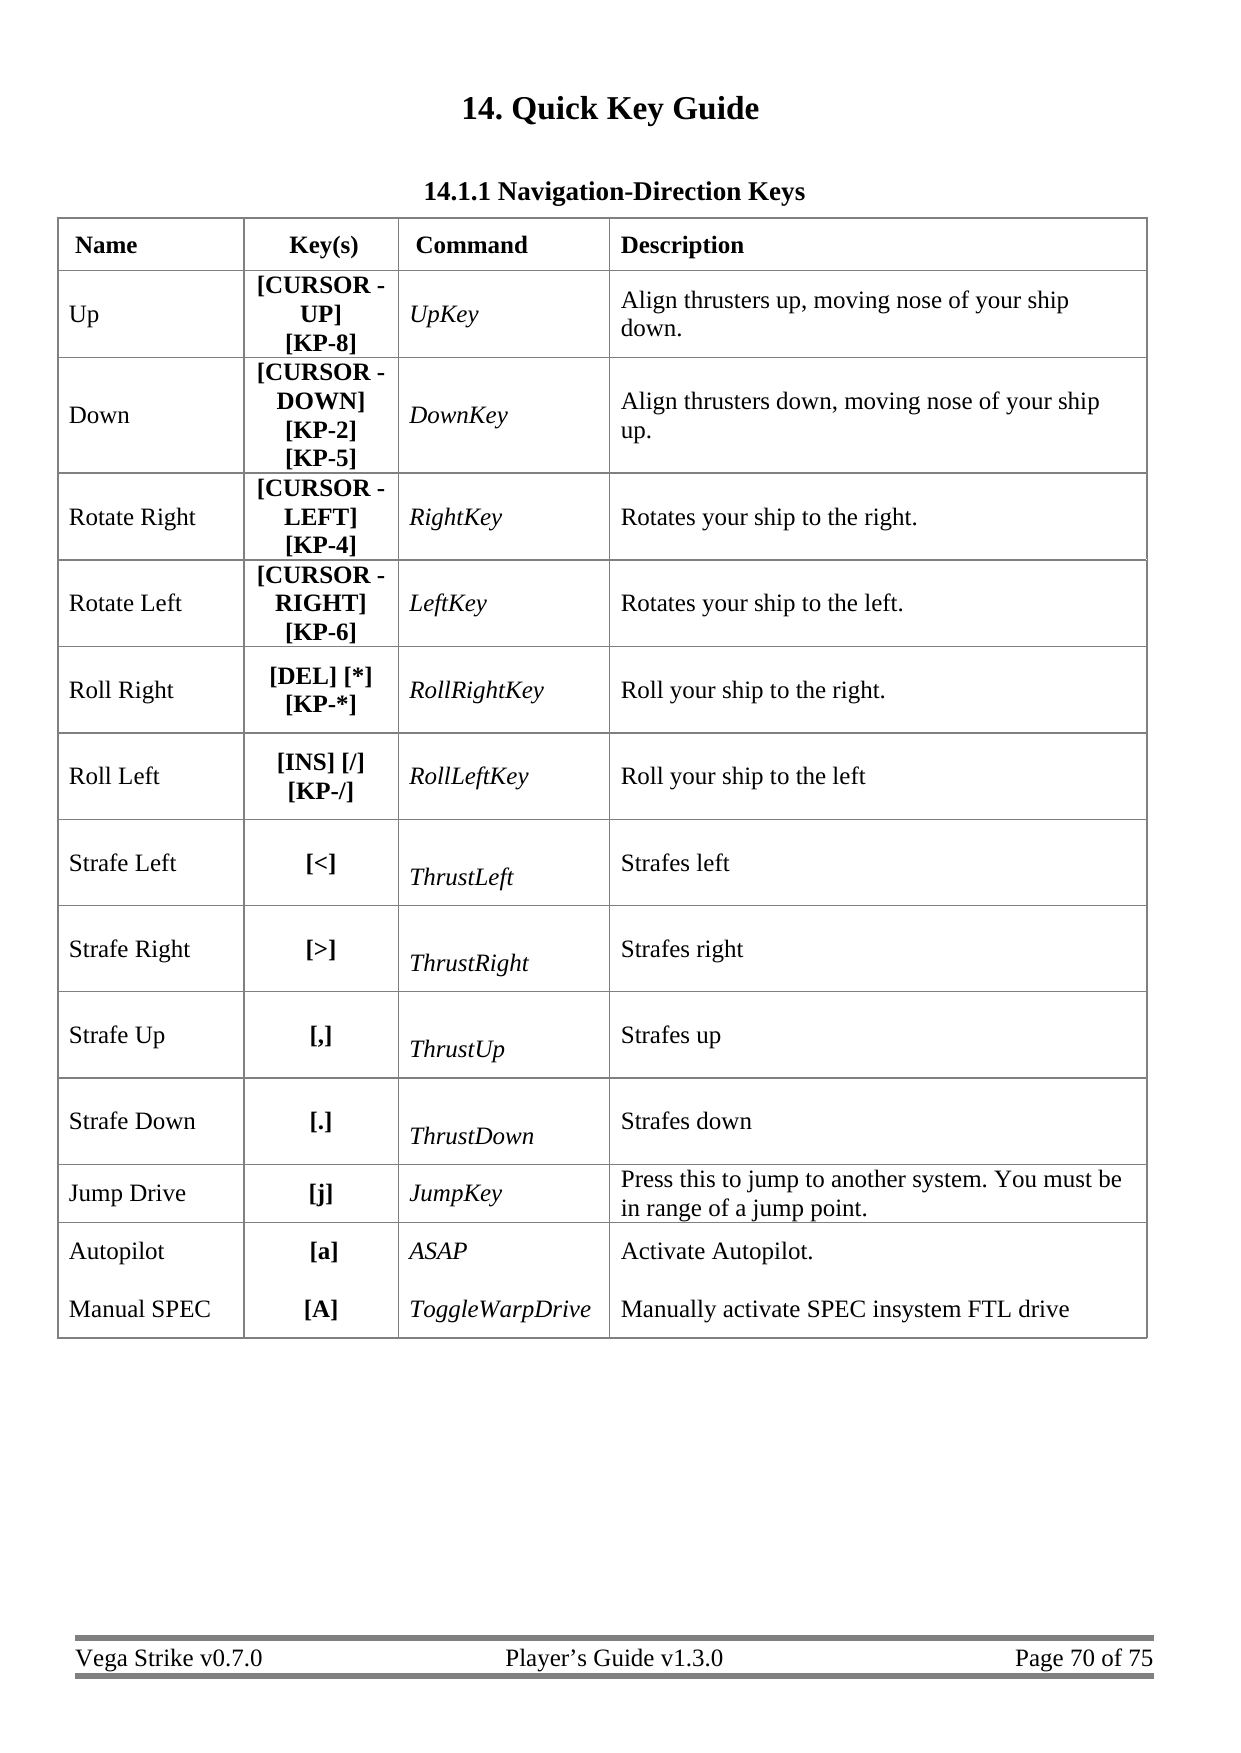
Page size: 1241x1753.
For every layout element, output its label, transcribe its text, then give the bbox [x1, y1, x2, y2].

table_cell Autopilot [59, 1223, 243, 1279]
table_header Name [59, 219, 243, 270]
table_cell Strafe Right [59, 906, 243, 991]
table_cell Jump Drive [59, 1165, 243, 1222]
table_cell [<] [245, 820, 398, 905]
table_cell Align thrusters up, moving nose of your ship down. [610, 271, 1146, 357]
table_cell Roll your ship to the left [610, 734, 1146, 818]
table_cell [DEL] [*] [KP-*] [245, 647, 398, 732]
table_cell Strafes up [610, 992, 1146, 1077]
table_cell [a] [245, 1223, 398, 1279]
table_cell Strafes left [610, 820, 1146, 905]
table_cell ThrustDown [399, 1079, 609, 1163]
table_header Description [610, 219, 1146, 270]
table_cell [.] [245, 1079, 398, 1163]
table_header Key(s) [245, 219, 398, 270]
table_cell ToggleWarpDrive [399, 1280, 609, 1337]
table_cell Strafe Up [59, 992, 243, 1077]
subtitle 14. Quick Key Guide [75, 88, 1154, 165]
table_cell Strafe Down [59, 1079, 243, 1163]
table_cell [CURSOR -DOWN] [KP-2] [KP-5] [245, 358, 398, 472]
table_cell UpKey [399, 271, 609, 357]
table_cell Rotate Right [59, 474, 243, 559]
table_cell Manually activate SPEC insystem FTL drive [610, 1280, 1146, 1337]
table_cell Press this to jump to another system. You must be in range of a jump point. [610, 1165, 1146, 1222]
table_cell Rotates your ship to the left. [610, 561, 1146, 646]
table_cell [,] [245, 992, 398, 1077]
table_header Command [399, 219, 609, 270]
table_cell Roll Left [59, 734, 243, 818]
table_cell Down [59, 358, 243, 472]
table_cell Roll Right [59, 647, 243, 732]
table_cell Strafes down [610, 1079, 1146, 1163]
table_cell ThrustUp [399, 992, 609, 1077]
table_cell [>] [245, 906, 398, 991]
table_cell Activate Autopilot. [610, 1223, 1146, 1279]
table_cell Strafe Left [59, 820, 243, 905]
table_cell DownKey [399, 358, 609, 472]
table_cell Up [59, 271, 243, 357]
table_cell ASAP [399, 1223, 609, 1279]
table_cell RightKey [399, 474, 609, 559]
table_cell ThrustLeft [399, 820, 609, 905]
table_cell [INS] [/] [KP-/] [245, 734, 398, 818]
table_cell Manual SPEC [59, 1280, 243, 1337]
table_cell [CURSOR -LEFT] [KP-4] [245, 474, 398, 559]
table_cell RollRightKey [399, 647, 609, 732]
table_cell [CURSOR -UP] [KP-8] [245, 271, 398, 357]
table_cell LeftKey [399, 561, 609, 646]
table_cell [A] [245, 1280, 398, 1337]
table_cell Roll your ship to the right. [610, 647, 1146, 732]
table_cell Rotate Left [59, 561, 243, 646]
subtitle 14.1.1 Navigation-Direction Keys [75, 175, 1154, 206]
table_cell Strafes right [610, 906, 1146, 991]
table_cell Align thrusters down, moving nose of your ship up. [610, 358, 1146, 472]
table_cell [j] [245, 1165, 398, 1222]
table_cell ThrustRight [399, 906, 609, 991]
table_cell [CURSOR -RIGHT] [KP-6] [245, 561, 398, 646]
table_cell Rotates your ship to the right. [610, 474, 1146, 559]
table_cell JumpKey [399, 1165, 609, 1222]
table_cell RollLeftKey [399, 734, 609, 818]
